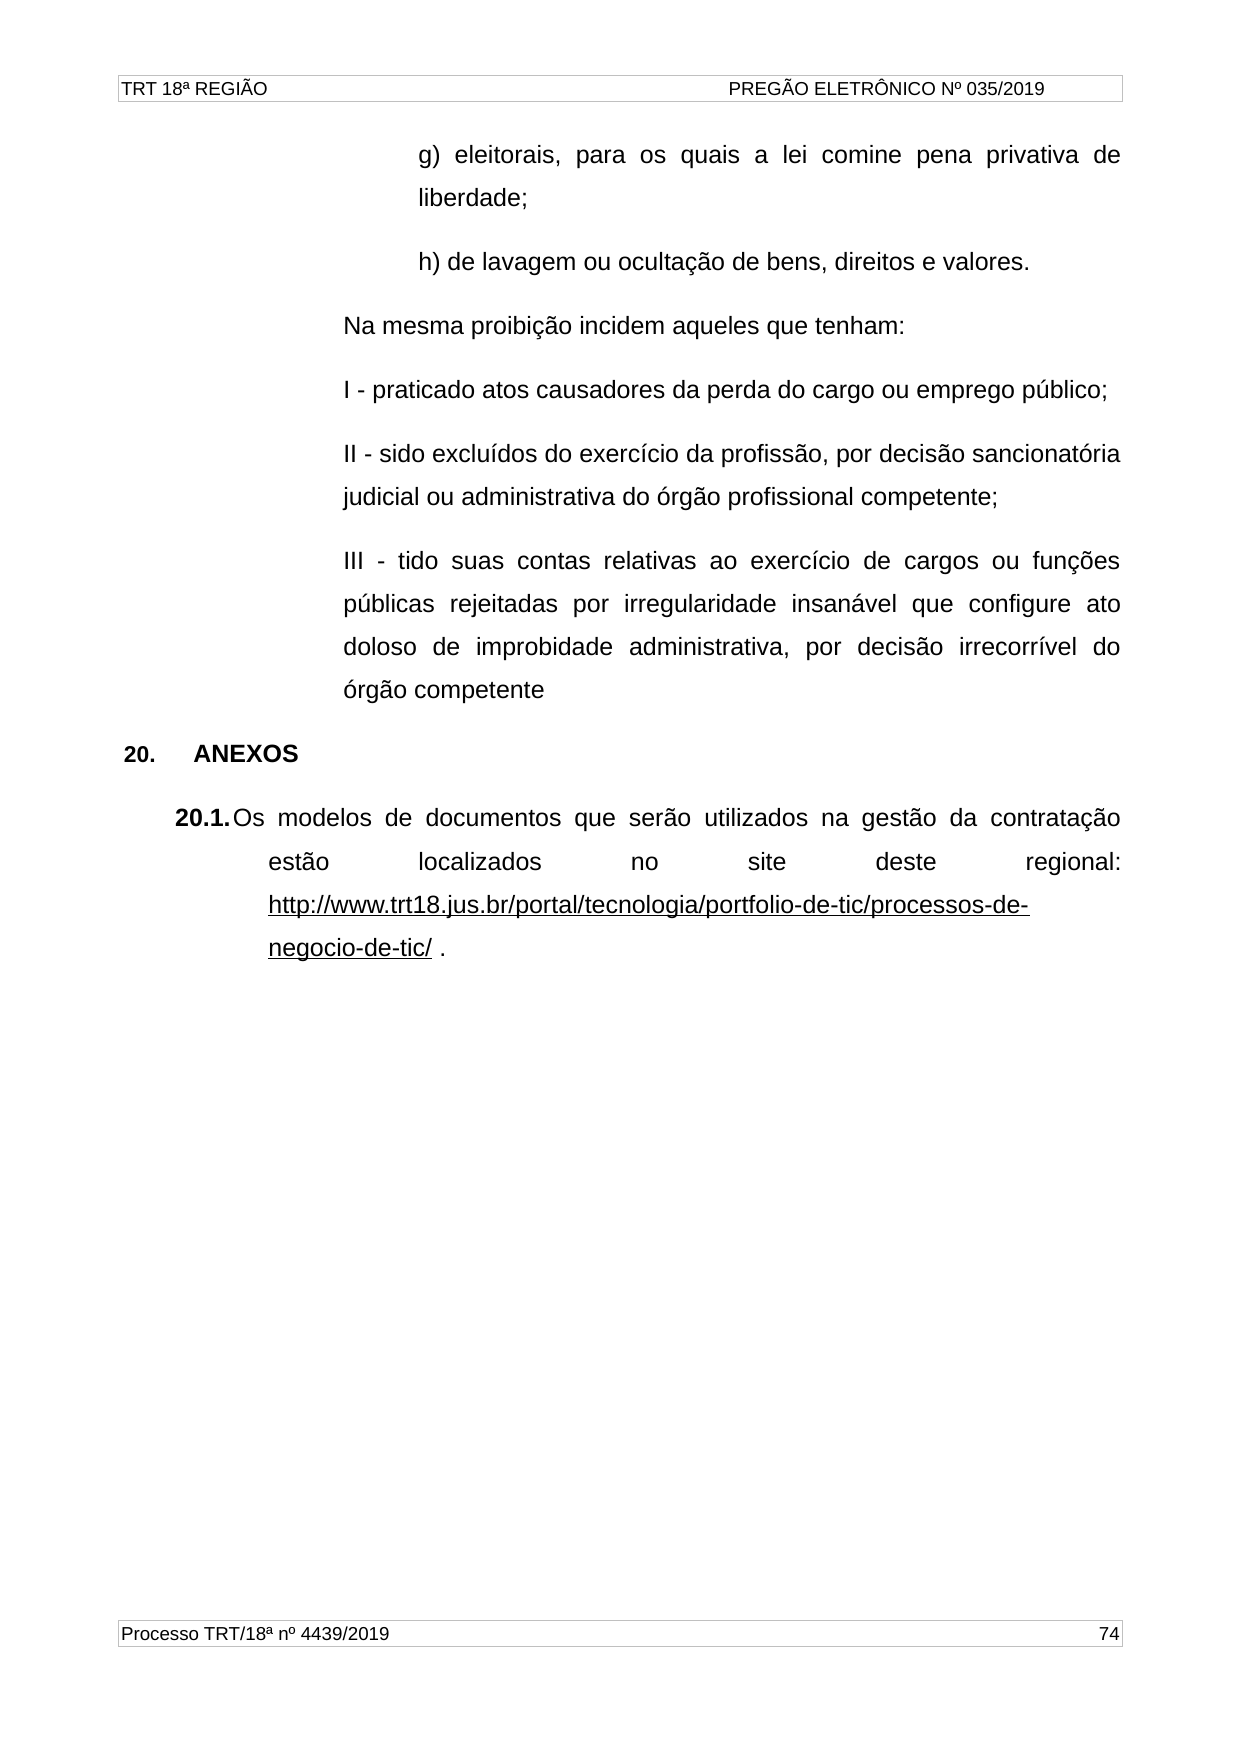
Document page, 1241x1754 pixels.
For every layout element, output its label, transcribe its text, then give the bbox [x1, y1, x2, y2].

list Os modelos de documentos que serão utilizados na gestão da contratação estão localizados no site deste regional: http://www.trt18.jus.br/portal/tecnologia/portfolio-de-tic/processos-de-negocio-de-tic/ . [231, 803, 1122, 961]
text II - sido excluídos do exercício da profissão, por decisão sancionatória judicial ou administrativa do órgão profissional competente; [343, 439, 1122, 511]
list ANEXOS [156, 739, 1122, 768]
text III - tido suas contas relativas ao exercício de cargos ou funções públicas rejeitadas por irregularidade insanável que configure ato doloso de improbidade administrativa, por decisão irrecorrível do órgão competente [343, 546, 1122, 704]
text h) de lavagem ou ocultação de bens, direitos e valores. [418, 247, 1122, 276]
text Na mesma proibição incidem aqueles que tenham: [343, 311, 1122, 340]
text I - praticado atos causadores da perda do cargo ou emprego público; [343, 375, 1122, 404]
text g) eleitorais, para os quais a lei comine pena privativa de liberdade; [418, 140, 1122, 212]
